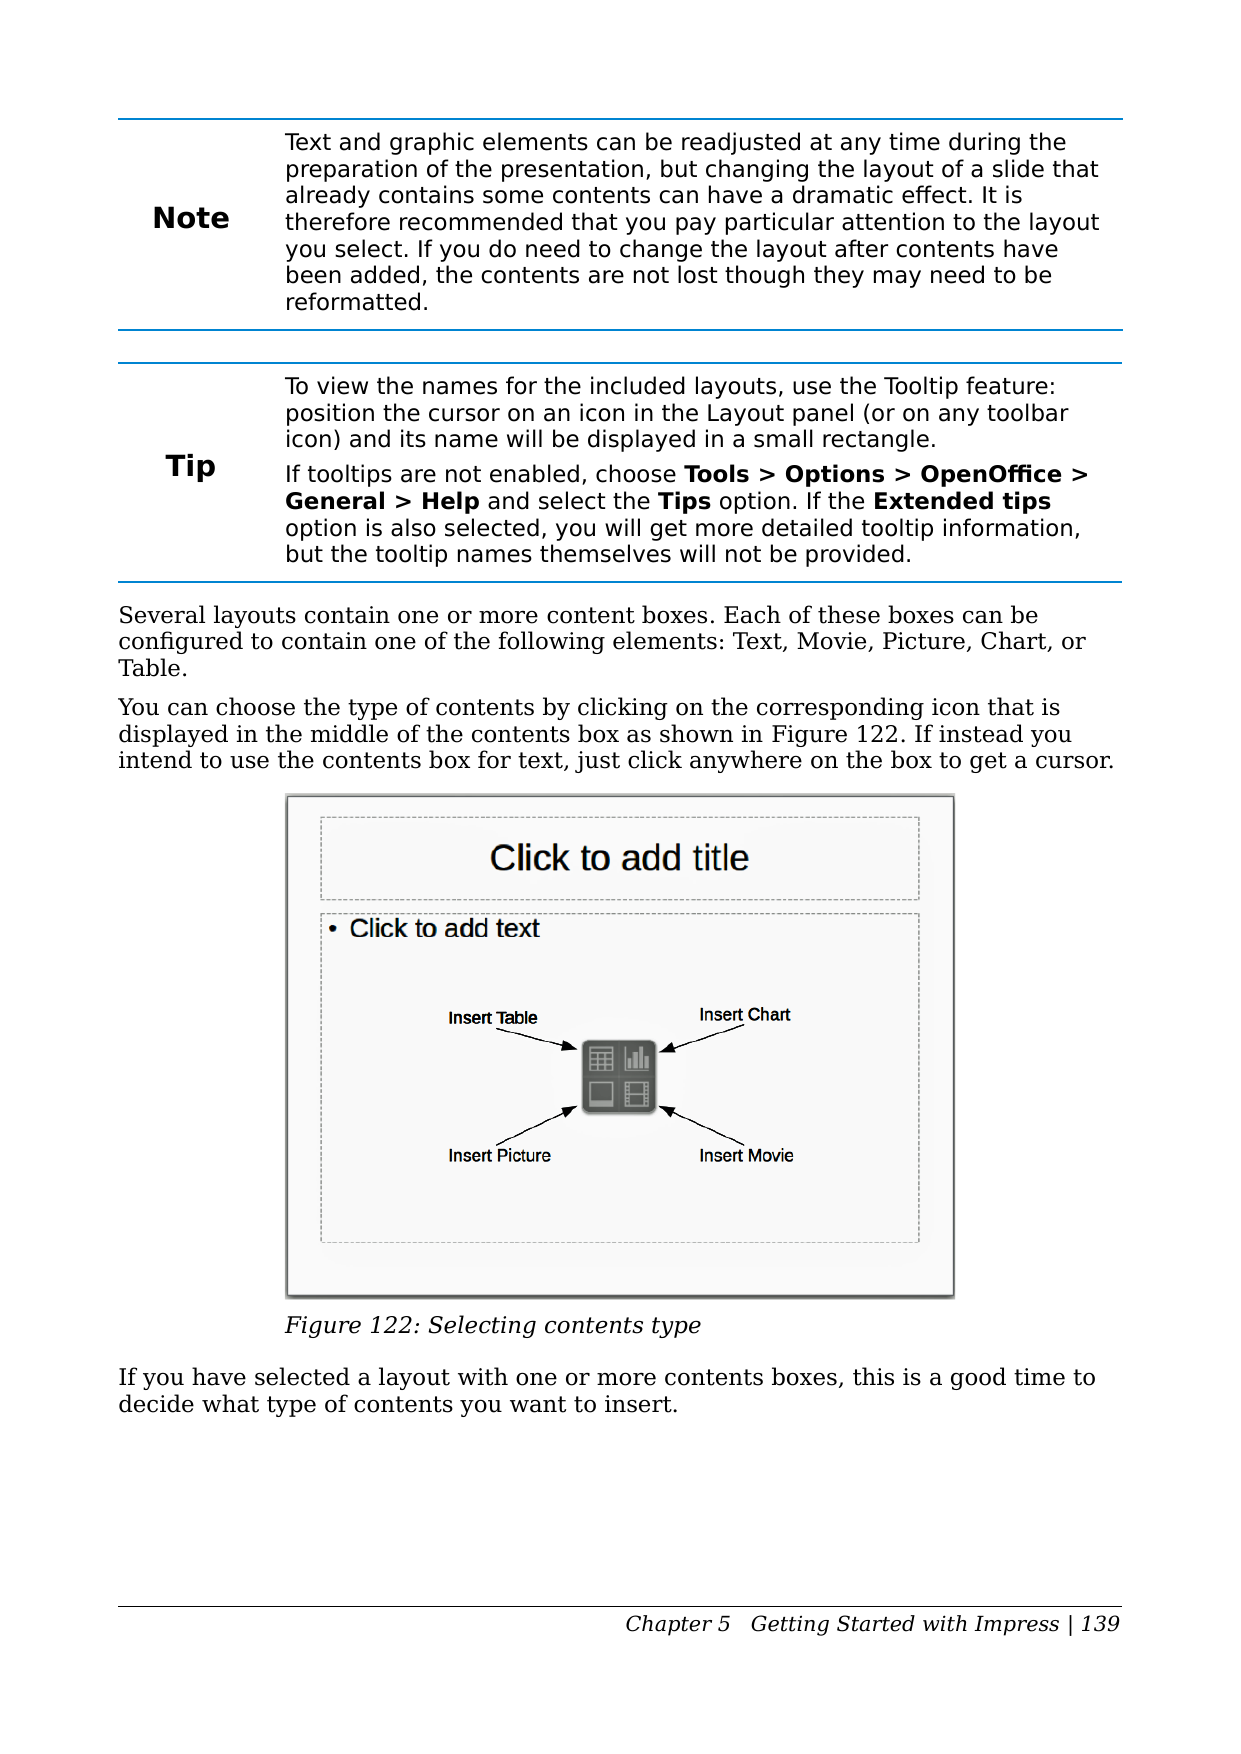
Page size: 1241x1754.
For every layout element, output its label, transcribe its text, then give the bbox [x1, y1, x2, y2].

table_header To view the names for the included layouts, use the Tooltip feature: position the cursor on an icon in the Layout panel (or on any toolbar icon) and its name will be displayed in a small rectangle. If tooltips are not enabled, choose Tools > Options > OpenOffice > General > Help and select the Tips option. If the Extended tips option is also selected, you will get more detailed tooltip information, but the tooltip names themselves will not be provided. [264, 364, 1122, 581]
table_header Tip [118, 364, 263, 581]
picture [284, 793, 956, 1300]
text Figure 17: Selecting contents type [285, 1312, 956, 1338]
list You can choose the type of contents by clicking on the corresponding icon that is displayed in the middle of the contents box as shown in Figure 17. If instead you intend to use the contents box for text, just click anywhere on the box to get a cursor. [118, 694, 1122, 774]
text If you have selected a layout with one or more contents boxes, this is a good time to decide what type of contents you want to insert. [118, 1364, 1122, 1418]
table_header Text and graphic elements can be readjusted at any time during the preparation of the presentation, but changing the layout of a slide that already contains some contents can have a dramatic effect. It is therefore recommended that you pay particular attention to the layout you select. If you do need to change the layout after contents have been added, the contents are not lost though they may need to be reformatted. [264, 120, 1123, 329]
text Several layouts contain one or more content boxes. Each of these boxes can be configured to contain one of the following elements: Text, Movie, Picture, Chart, or Table. [118, 602, 1122, 682]
table_header Note [118, 120, 263, 329]
